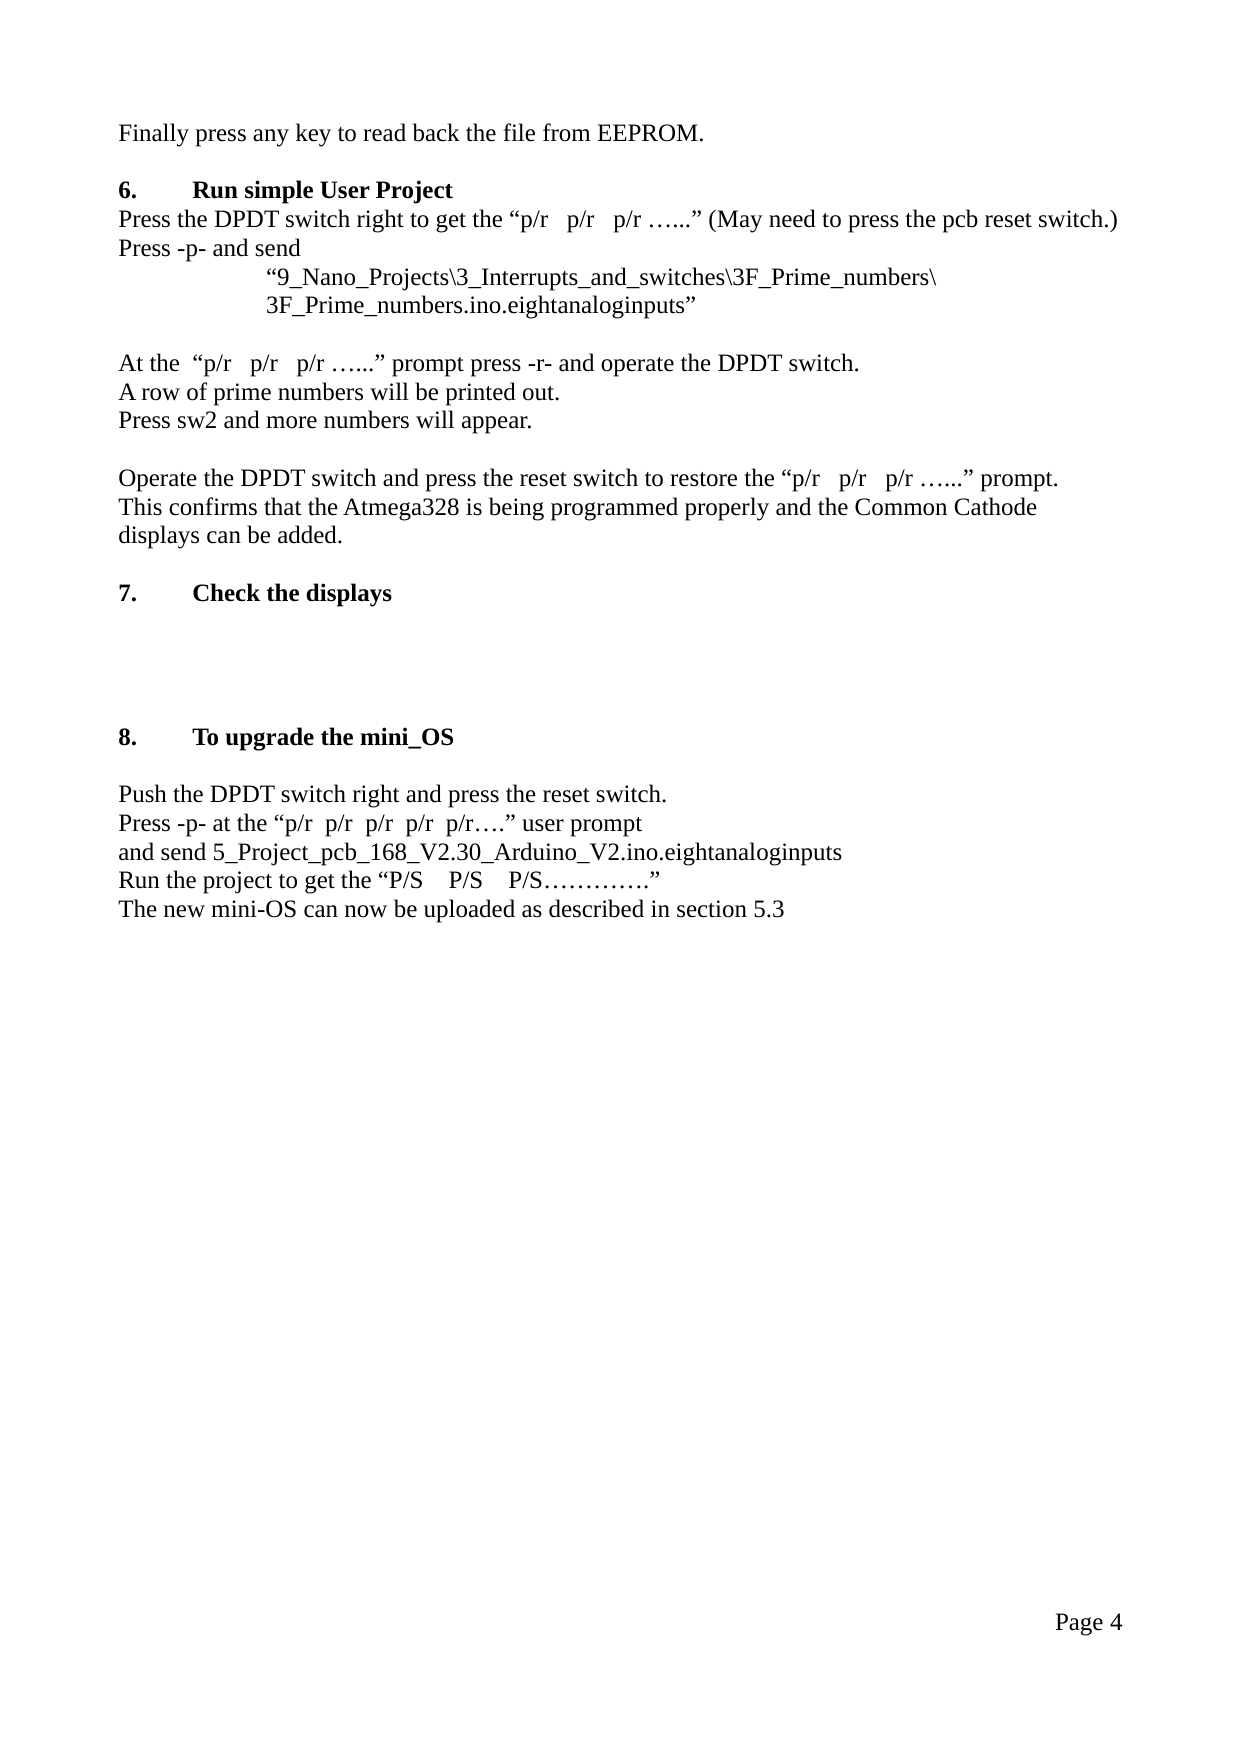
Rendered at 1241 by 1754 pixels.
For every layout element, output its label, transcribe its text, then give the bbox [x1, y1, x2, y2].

text “9_Nano_Projects\3_Interrupts_and_switches\3F_Prime_numbers\ 3F_Prime_numbers.ino.eightanaloginputs” [118, 262, 1122, 319]
text Press -p- at the “p/r p/r p/r p/r p/r….” user prompt [118, 808, 1122, 837]
text Finally press any key to read back the file from EEPROM. [118, 118, 1122, 147]
text Run the project to get the “P/S P/S P/S………….” [118, 866, 1122, 894]
text Press -p- and send [118, 233, 1122, 262]
text and send 5_Project_pcb_168_V2.30_Arduino_V2.ino.eightanaloginputs [118, 837, 1122, 866]
text This confirms that the Atmega328 is being programmed properly and the Common Cathode displays can be added. [118, 492, 1122, 549]
text A row of prime numbers will be printed out. [118, 377, 1122, 406]
text 7. Check the displays [118, 578, 1122, 607]
text 6. Run simple User Project [118, 176, 1122, 204]
text Press sw2 and more numbers will appear. [118, 406, 1122, 434]
text Operate the DPDT switch and press the reset switch to restore the “p/r p/r p/r …...” prompt. [118, 463, 1122, 492]
text The new mini-OS can now be uploaded as described in section 5.3 [118, 894, 1122, 923]
text Press the DPDT switch right to get the “p/r p/r p/r …...” (May need to press the pcb reset switch.) [118, 204, 1122, 233]
text 8. To upgrade the mini_OS [118, 722, 1122, 751]
text At the “p/r p/r p/r …...” prompt press -r- and operate the DPDT switch. [118, 348, 1122, 377]
text Push the DPDT switch right and press the reset switch. [118, 779, 1122, 808]
